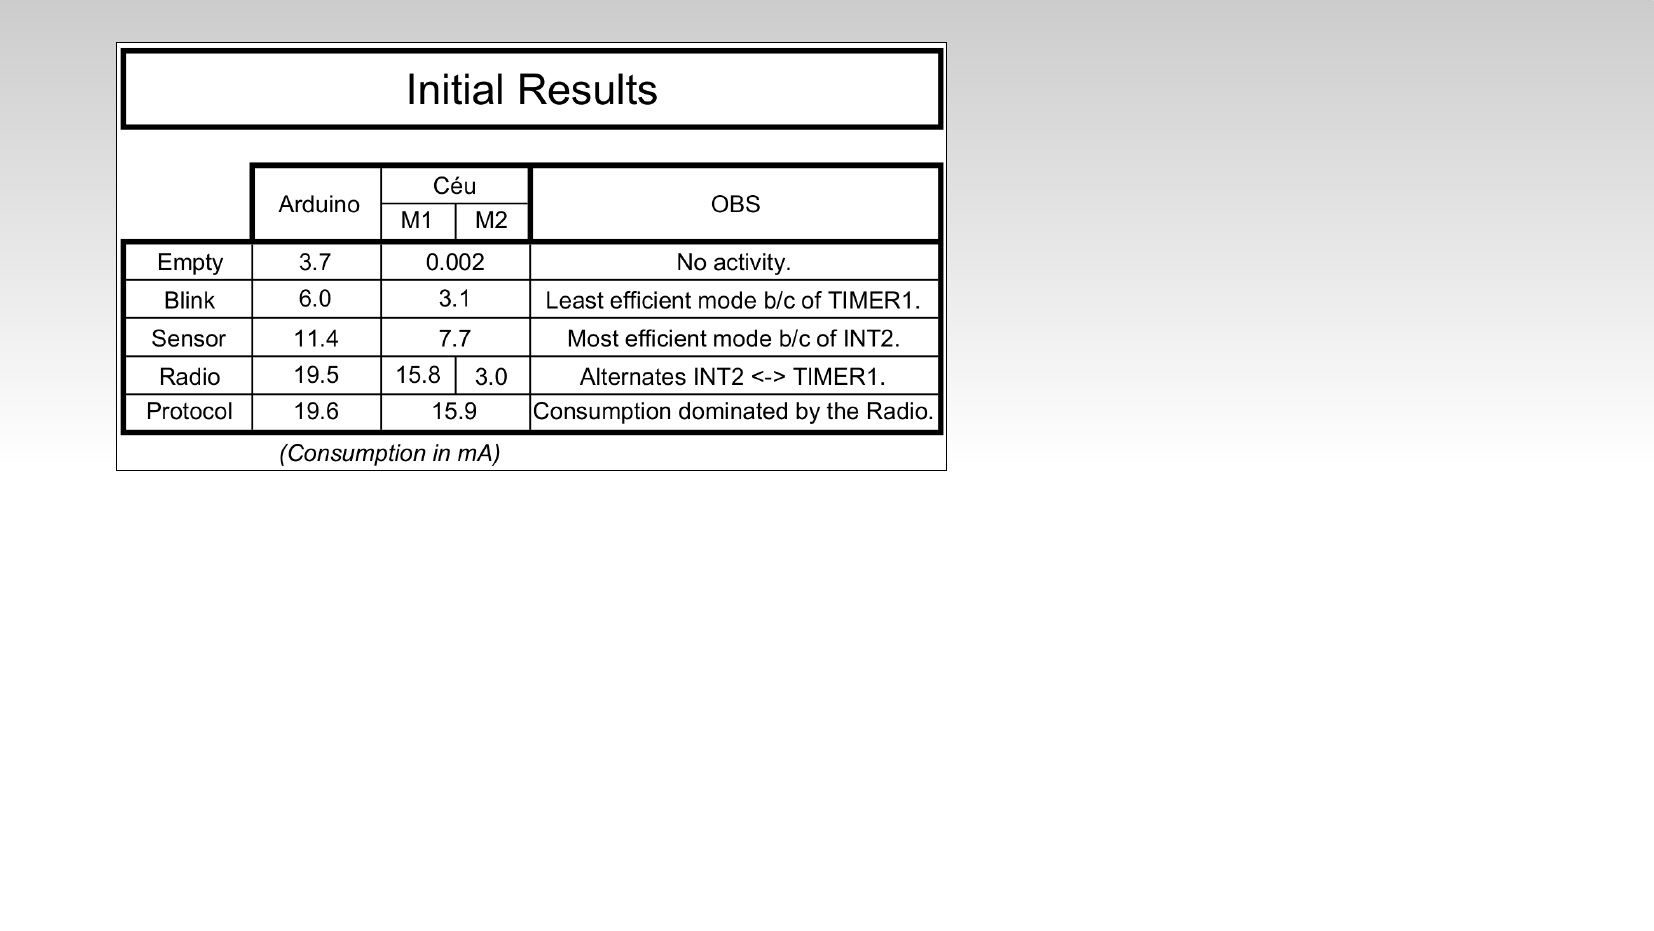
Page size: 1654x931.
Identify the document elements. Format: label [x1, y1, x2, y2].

picture [116, 42, 947, 471]
